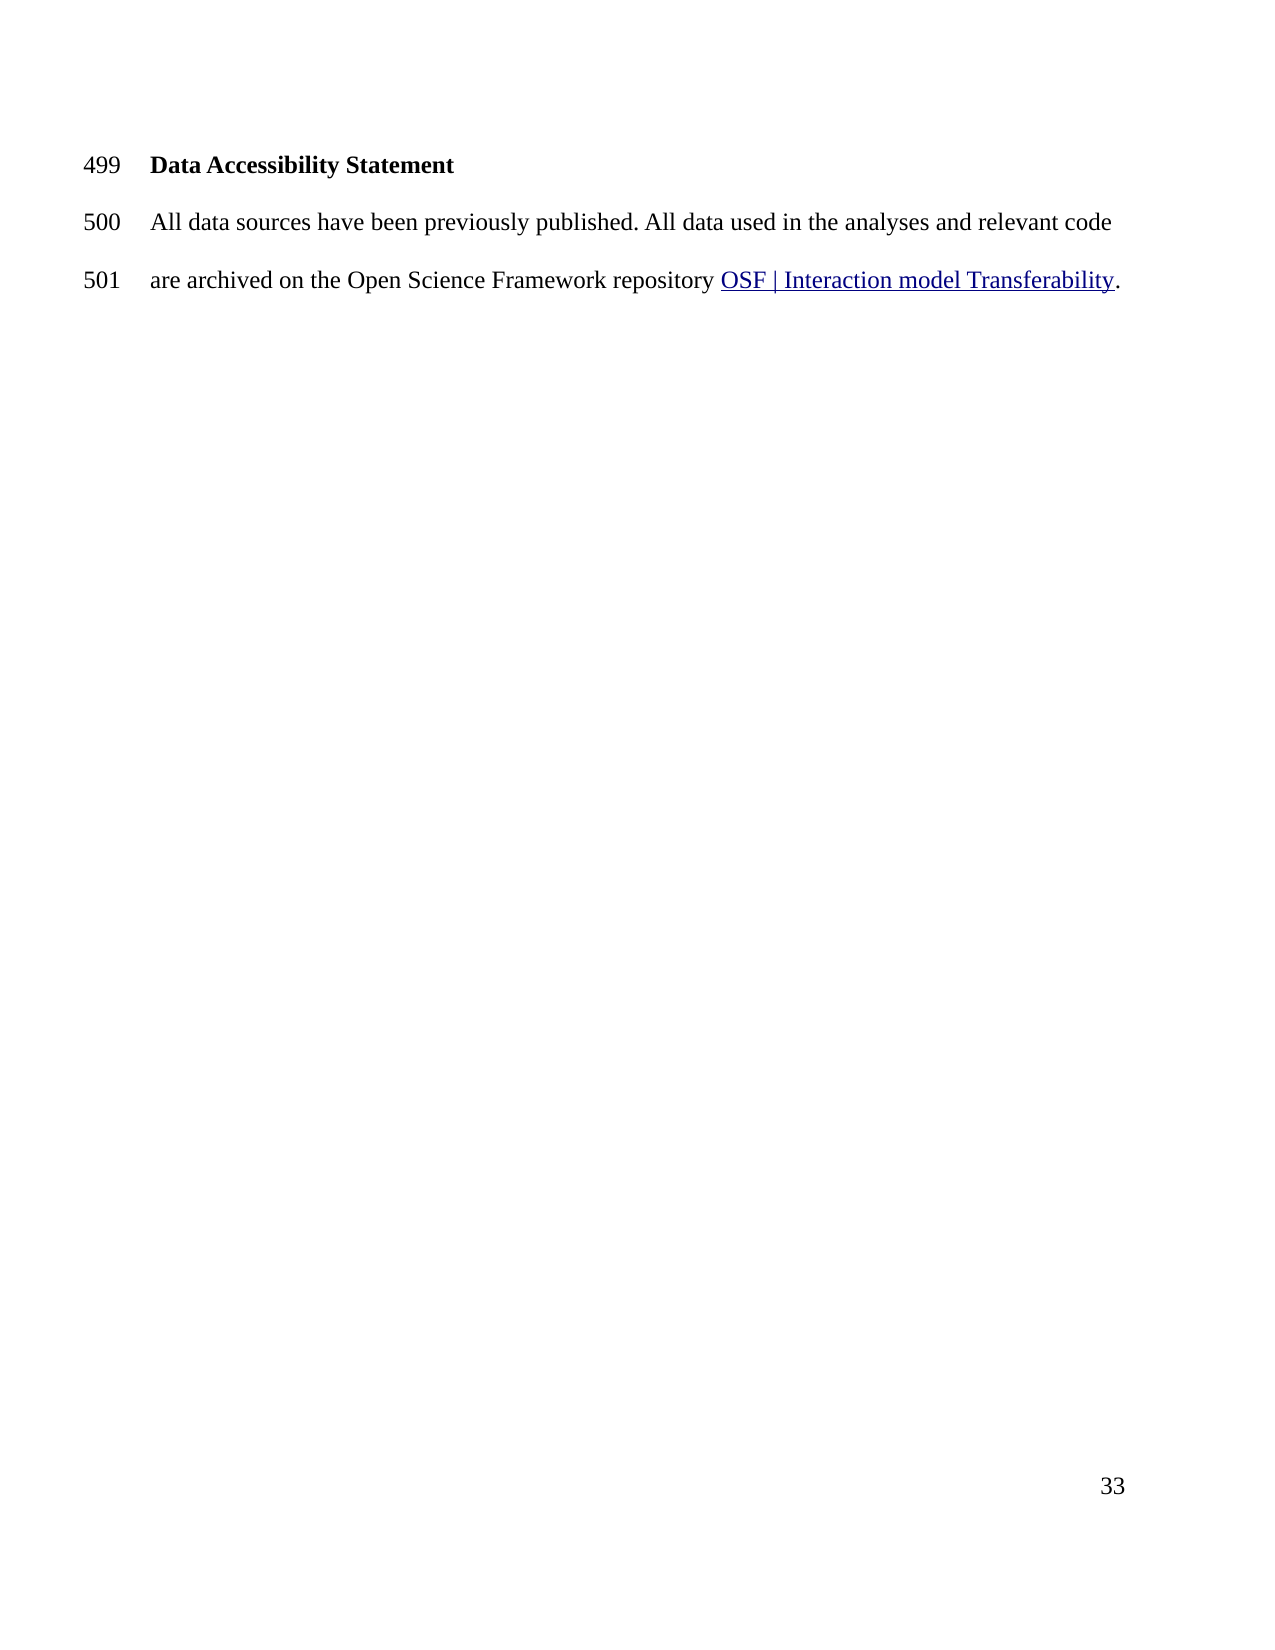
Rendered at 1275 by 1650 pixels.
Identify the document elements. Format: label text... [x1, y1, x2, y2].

text All data sources have been previously published. All data used in the analyses and relevant code are archived on the Open Science Framework repository OSF | Interaction model Transferability. [150, 207, 1125, 294]
text Data Accessibility Statement [150, 150, 1125, 179]
